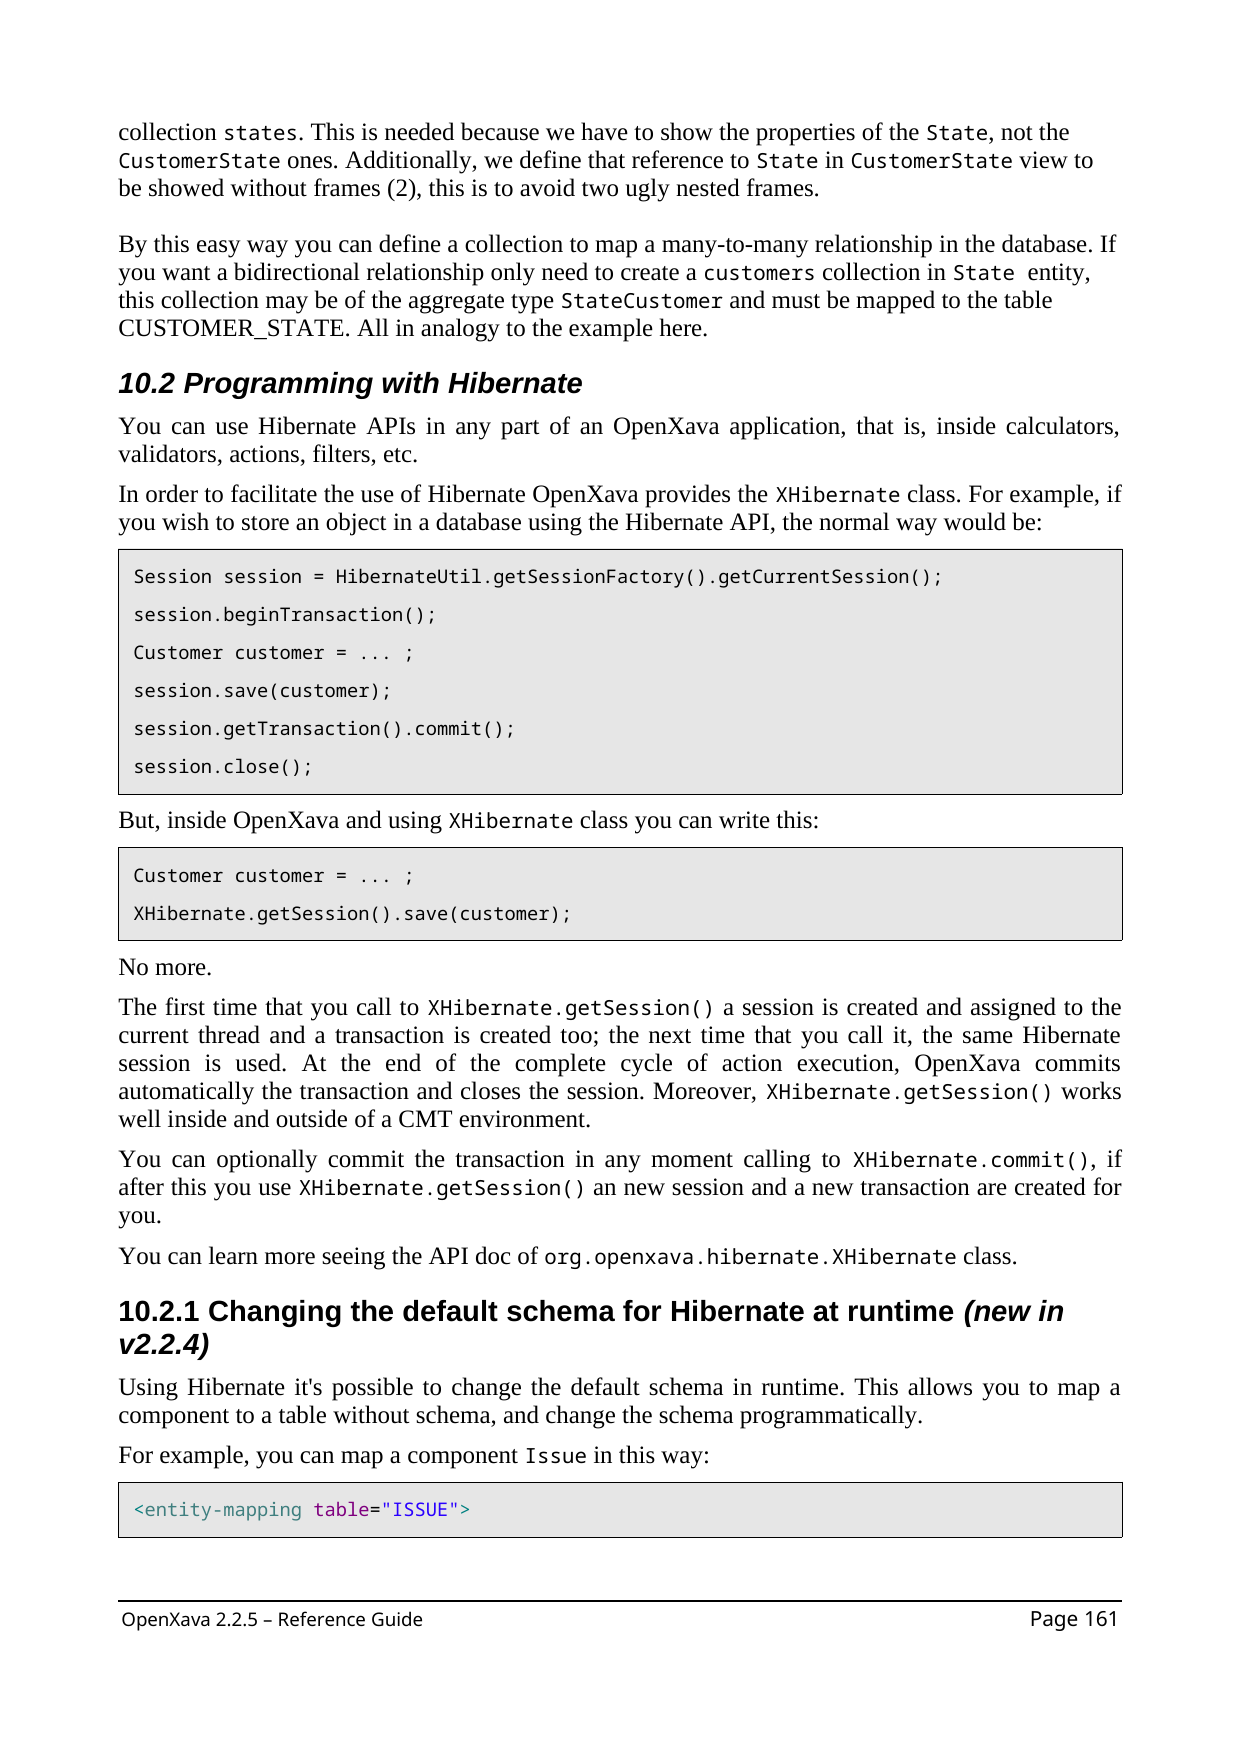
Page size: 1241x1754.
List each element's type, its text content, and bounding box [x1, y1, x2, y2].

text Customer customer = ... ; [119, 848, 1122, 885]
subtitle Programming with Hibernate [118, 367, 1122, 399]
text XHibernate.getSession().save(customer); [119, 885, 1122, 940]
text You can learn more seeing the API doc of org.openxava.hibernate.XHibernate class. [118, 1242, 1122, 1270]
text collection states. This is needed because we have to show the properties of the State, not the CustomerState ones. Additionally, we define that reference to State in CustomerState view to be showed without frames (2), this is to avoid two ugly nested frames. [118, 118, 1122, 202]
text Using Hibernate it's possible to change the default schema in runtime. This allows you to map a component to a table without schema, and change the schema programmatically. [118, 1373, 1122, 1428]
text You can use Hibernate APIs in any part of an OpenXava application, that is, inside calculators, validators, actions, filters, etc. [118, 412, 1122, 467]
text No more. [118, 953, 1122, 981]
text <entity-mapping table="ISSUE"> [119, 1483, 1122, 1537]
text Customer customer = ... ; [119, 624, 1122, 662]
text session.getTransaction().commit(); [119, 701, 1122, 738]
text You can optionally commit the transaction in any moment calling to XHibernate.commit(), if after this you use XHibernate.getSession() an new session and a new transaction are created for you. [118, 1145, 1122, 1229]
text For example, you can map a component Issue in this way: [118, 1441, 1122, 1469]
subtitle Changing the default schema for Hibernate at runtime (new in v2.2.4) [118, 1295, 1122, 1361]
text Session session = HibernateUtil.getSessionFactory().getCurrentSession(); [119, 550, 1122, 586]
text But, inside OpenXava and using XHibernate class you can write this: [118, 806, 1122, 834]
text By this easy way you can define a collection to map a many-to-many relationship in the database. If you want a bidirectional relationship only need to create a customers collection in State entity, this collection may be of the aggregate type StateCustomer and must be mapped to the table CUSTOMER_STATE. All in analogy to the example here. [118, 230, 1122, 342]
text session.close(); [119, 738, 1122, 794]
text session.save(customer); [119, 662, 1122, 701]
text session.beginTransaction(); [119, 586, 1122, 624]
text The first time that you call to XHibernate.getSession() a session is created and assigned to the current thread and a transaction is created too; the next time that you call it, the same Hibernate session is used. At the end of the complete cycle of action execution, OpenXava commits automatically the transaction and closes the session. Moreover, XHibernate.getSession() works well inside and outside of a CMT environment. [118, 993, 1122, 1133]
text In order to facilitate the use of Hibernate OpenXava provides the XHibernate class. For example, if you wish to store an object in a database using the Hibernate API, the normal way would be: [118, 480, 1122, 536]
